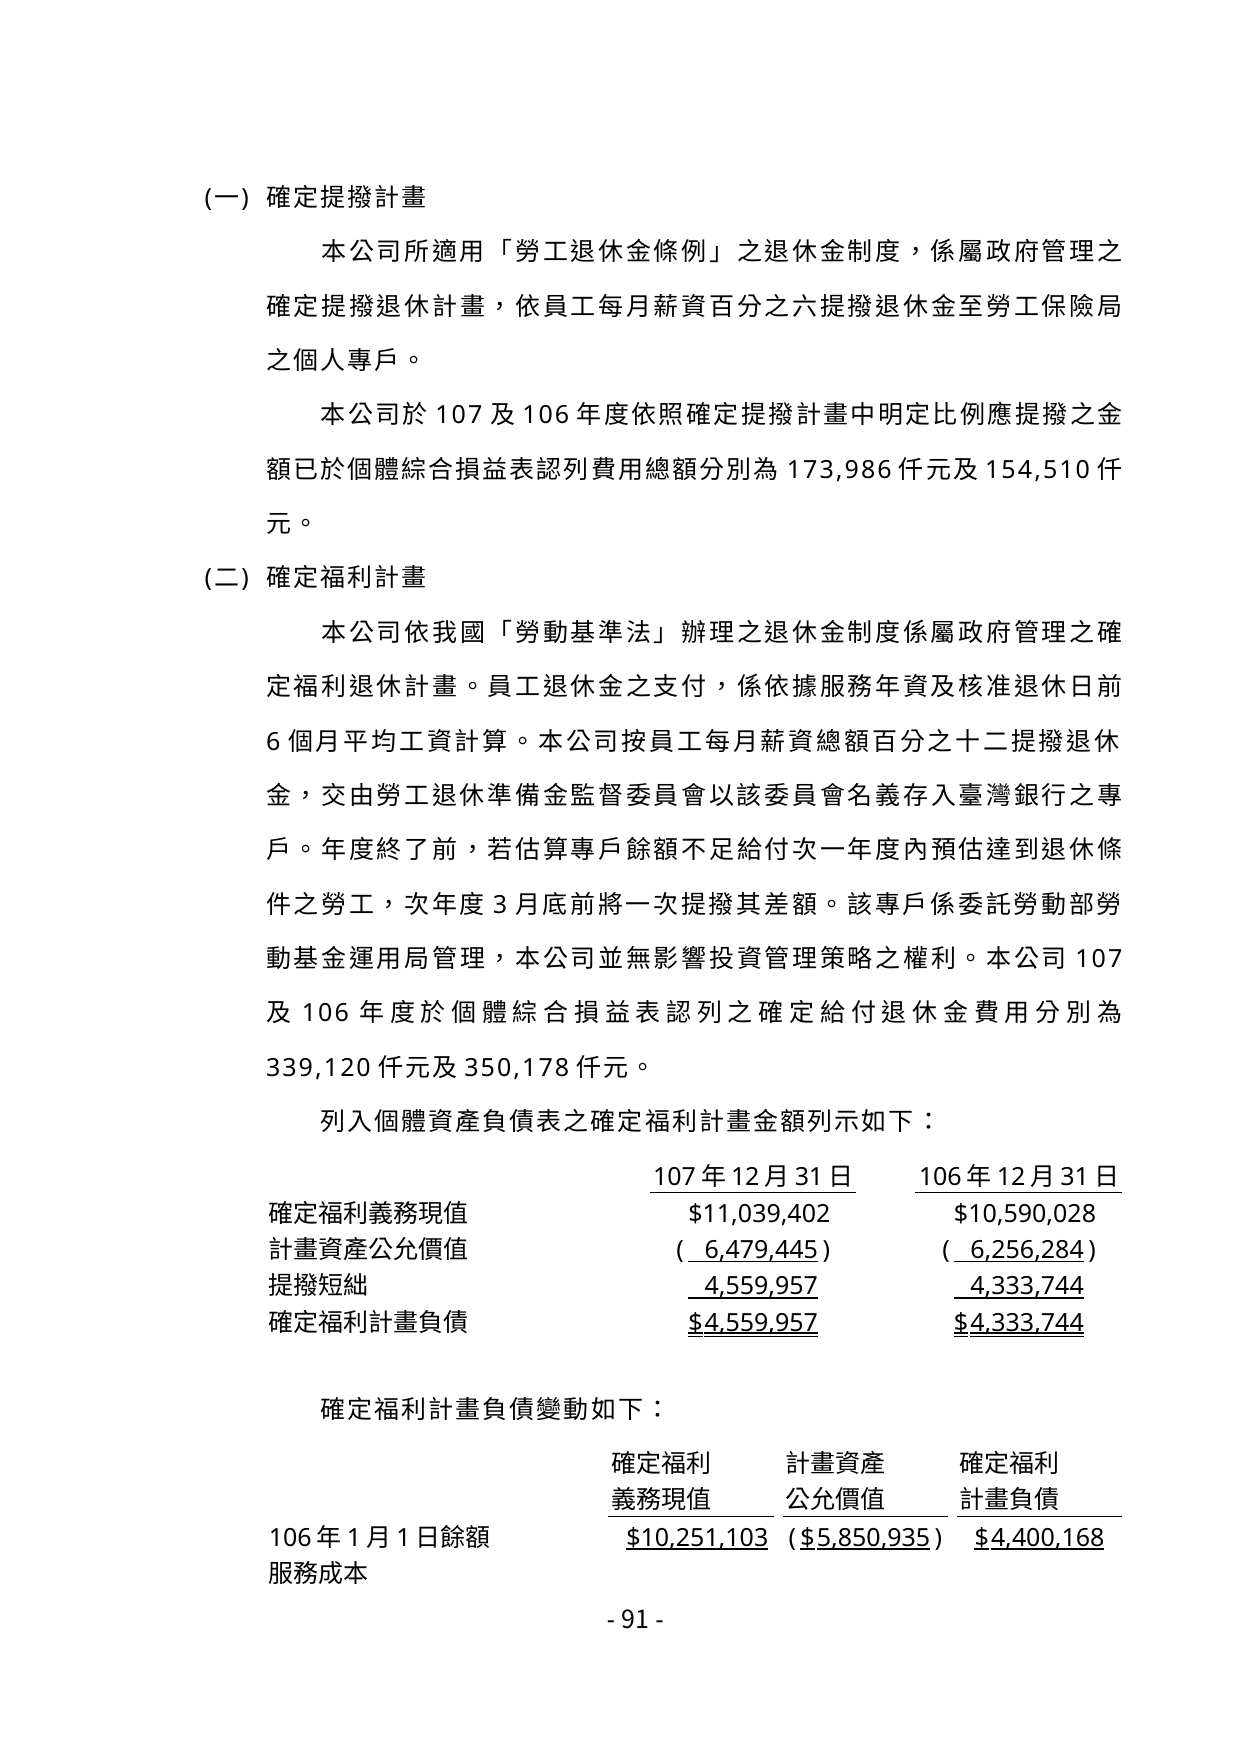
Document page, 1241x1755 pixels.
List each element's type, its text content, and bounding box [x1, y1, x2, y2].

table_cell [591, 1302, 650, 1338]
table_cell [856, 1192, 915, 1229]
table_header 確定福利 計畫負債 [957, 1444, 1122, 1516]
table_header [856, 1156, 915, 1192]
table_cell ( 6,256,284 ) [915, 1230, 1122, 1266]
table_cell [591, 1192, 650, 1229]
table_cell $ 4,333,744 [915, 1302, 1122, 1338]
table_cell [600, 1516, 608, 1553]
table_cell [856, 1266, 915, 1302]
table_cell [783, 1554, 948, 1590]
table_cell [774, 1554, 782, 1590]
table_cell 106年1月1日餘額 [266, 1516, 599, 1553]
text (二) 確定福利計畫 [177, 558, 1122, 594]
text 本公司依我國「勞動基準法」辦理之退休金制度係屬政府管理之確定福利退休計畫。員工退休金之支付，係依據服務年資及核准退休日前6個月平均工資計算。本公司按員工每月薪資總額百分之十二提撥退休金，交由勞工退休準備金監督委員會以該委員會名義存入臺灣銀行之專戶。年度終了前，若估算專戶餘額不足給付次一年度內預估達到退休條件之勞工，次年度3月底前將一次提撥其差額。該專戶係委託勞動部勞動基金運用局管理，本公司並無影響投資管理策略之權利。本公司107及106年度於個體綜合損益表認列之確定給付退休金費用分別為339,120仟元及350,178仟元。 [266, 612, 1122, 1083]
table_header [591, 1156, 650, 1192]
table_cell [948, 1516, 957, 1553]
table_header 106年12月31日 [915, 1156, 1122, 1192]
table_cell 4,559,957 [650, 1266, 856, 1302]
text 本公司於107及106年度依照確定提撥計畫中明定比例應提撥之金額已於個體綜合損益表認列費用總額分別為173,986仟元及154,510仟元。 [266, 395, 1122, 540]
table_header 107年12月31日 [650, 1156, 856, 1192]
table_cell $ 4,559,957 [650, 1302, 856, 1338]
table_header 確定福利 義務現值 [608, 1444, 774, 1516]
table_cell 確定福利計畫負債 [266, 1302, 591, 1338]
table_cell [600, 1554, 608, 1590]
table_cell ( 6,479,445 ) [650, 1230, 856, 1266]
text (一) 確定提撥計畫 [177, 177, 1122, 213]
table_header [774, 1444, 782, 1516]
table_header [600, 1444, 608, 1516]
text 本公司所適用「勞工退休金條例」之退休金制度，係屬政府管理之確定提撥退休計畫，依員工每月薪資百分之六提撥退休金至勞工保險局之個人專戶。 [266, 232, 1122, 377]
table_cell [608, 1554, 774, 1590]
table_cell [856, 1230, 915, 1266]
table_cell [948, 1554, 957, 1590]
text 確定福利計畫負債變動如下： [266, 1389, 1122, 1426]
table_cell 服務成本 [266, 1554, 599, 1590]
table_cell [957, 1554, 1122, 1590]
table_cell 確定福利義務現值 [266, 1192, 591, 1229]
table_cell $ 11,039,402 [650, 1193, 856, 1229]
table_header [266, 1444, 599, 1516]
table_cell $ 10,251,103 [608, 1517, 774, 1553]
table_cell [591, 1230, 650, 1266]
table_cell 提撥短絀 [266, 1266, 591, 1302]
table_cell ( $ 5,850,935 ) [783, 1517, 948, 1553]
table_header [266, 1156, 591, 1192]
text 列入個體資產負債表之確定福利計畫金額列示如下： [266, 1102, 1122, 1138]
table_cell [774, 1516, 782, 1553]
table_header 計畫資產 公允價值 [783, 1444, 948, 1516]
table_cell 計畫資產公允價值 [266, 1230, 591, 1266]
table_cell $ 4,400,168 [957, 1517, 1122, 1553]
table_cell [856, 1302, 915, 1338]
table_cell 4,333,744 [915, 1266, 1122, 1302]
table_header [948, 1444, 957, 1516]
table_cell $ 10,590,028 [915, 1193, 1122, 1229]
table_cell [591, 1266, 650, 1302]
